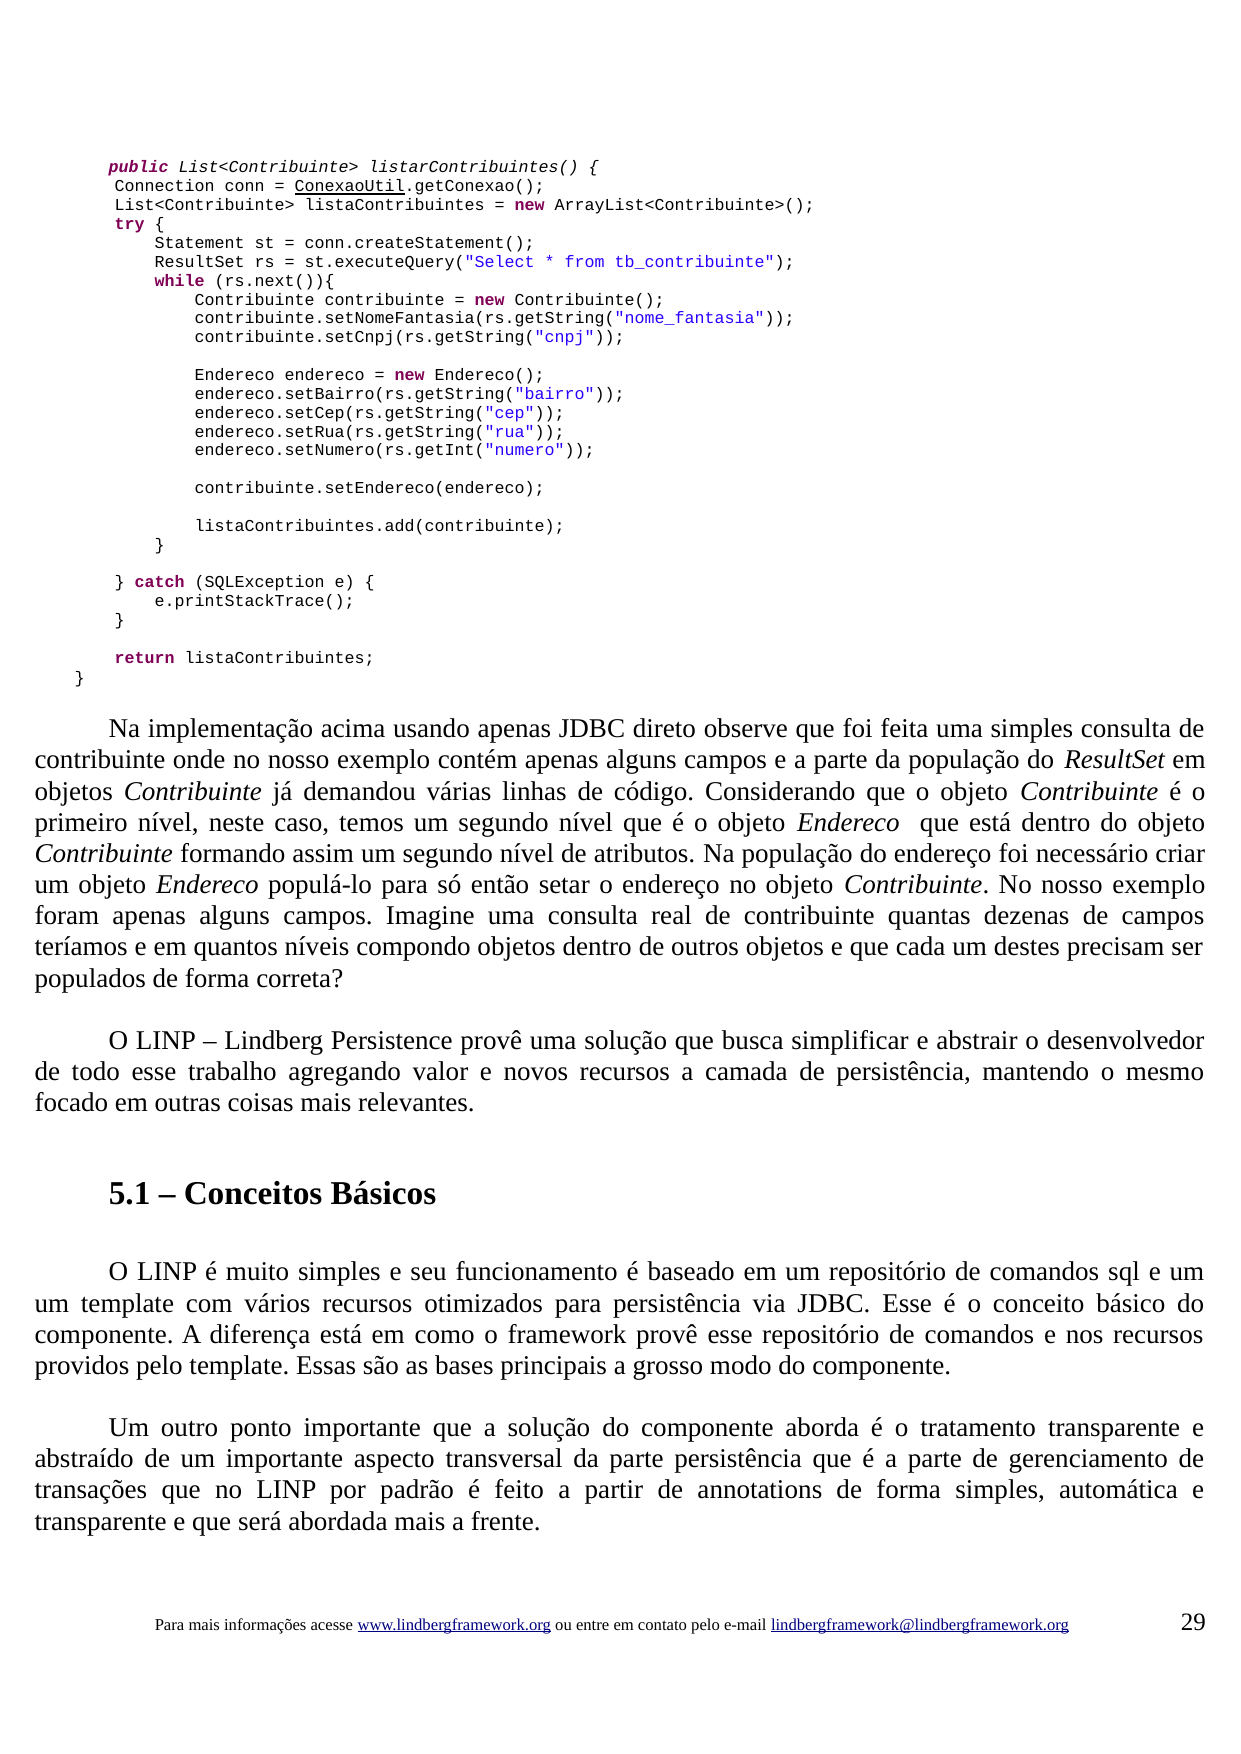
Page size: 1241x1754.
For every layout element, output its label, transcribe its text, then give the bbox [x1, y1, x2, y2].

text try { [34, 216, 1206, 234]
text e.printStackTrace(); [34, 593, 1206, 612]
text contribuinte.setEndereco(endereco); [34, 480, 1206, 498]
text return listaContribuintes; [34, 649, 1206, 668]
text endereco.setBairro(rs.getString("bairro")); [34, 385, 1206, 404]
text } [34, 668, 1206, 689]
text contribuinte.setCnpj(rs.getString("cnpj")); [34, 329, 1206, 348]
text public List<Contribuinte> listarContribuintes() { [34, 149, 1206, 178]
text contribuinte.setNomeFantasia(rs.getString("nome_fantasia")); [34, 310, 1206, 329]
text endereco.setCep(rs.getString("cep")); [34, 404, 1206, 423]
text Contribuinte contribuinte = new Contribuinte(); [34, 291, 1206, 310]
text } [34, 612, 1206, 631]
text Connection conn = ConexaoUtil.getConexao(); [34, 178, 1206, 197]
text endereco.setNumero(rs.getInt("numero")); [34, 442, 1206, 461]
text ResultSet rs = st.executeQuery("Select * from tb_contribuinte"); [34, 253, 1206, 272]
text endereco.setRua(rs.getString("rua")); [34, 423, 1206, 442]
text Na implementação acima usando apenas JDBC direto observe que foi feita uma simples consulta de contribuinte onde no nosso exemplo contém apenas alguns campos e a parte da população do ResultSet em objetos Contribuinte já demandou várias linhas de código. Considerando que o objeto Contribuinte é o primeiro nível, neste caso, temos um segundo nível que é o objeto Endereco que está dentro do objeto Contribuinte formando assim um segundo nível de atributos. Na população do endereço foi necessário criar um objeto Endereco populá-lo para só então setar o endereço no objeto Contribuinte. No nosso exemplo foram apenas alguns campos. Imagine uma consulta real de contribuinte quantas dezenas de campos teríamos e em quantos níveis compondo objetos dentro de outros objetos e que cada um destes precisam ser populados de forma correta? [34, 712, 1206, 993]
text O LINP é muito simples e seu funcionamento é baseado em um repositório de comandos sql e um um template com vários recursos otimizados para persistência via JDBC. Esse é o conceito básico do componente. A diferença está em como o framework provê esse repositório de comandos e nos recursos providos pelo template. Essas são as bases principais a grosso modo do componente. [34, 1256, 1206, 1380]
text listaContribuintes.add(contribuinte); [34, 517, 1206, 536]
text Endereco endereco = new Endereco(); [34, 367, 1206, 385]
subtitle 5.1 – Conceitos Básicos [94, 1173, 1206, 1212]
text Statement st = conn.createStatement(); [34, 234, 1206, 253]
text List<Contribuinte> listaContribuintes = new ArrayList<Contribuinte>(); [34, 197, 1206, 216]
text O LINP – Lindberg Persistence provê uma solução que busca simplificar e abstrair o desenvolvedor de todo esse trabalho agregando valor e novos recursos a camada de persistência, mantendo o mesmo focado em outras coisas mais relevantes. [34, 1024, 1206, 1117]
text Um outro ponto importante que a solução do componente aborda é o tratamento transparente e abstraído de um importante aspecto transversal da parte persistência que é a parte de gerenciamento de transações que no LINP por padrão é feito a partir de annotations de forma simples, automática e transparente e que será abordada mais a frente. [34, 1411, 1206, 1536]
text } catch (SQLException e) { [34, 574, 1206, 593]
text } [34, 536, 1206, 555]
text while (rs.next()){ [34, 272, 1206, 291]
